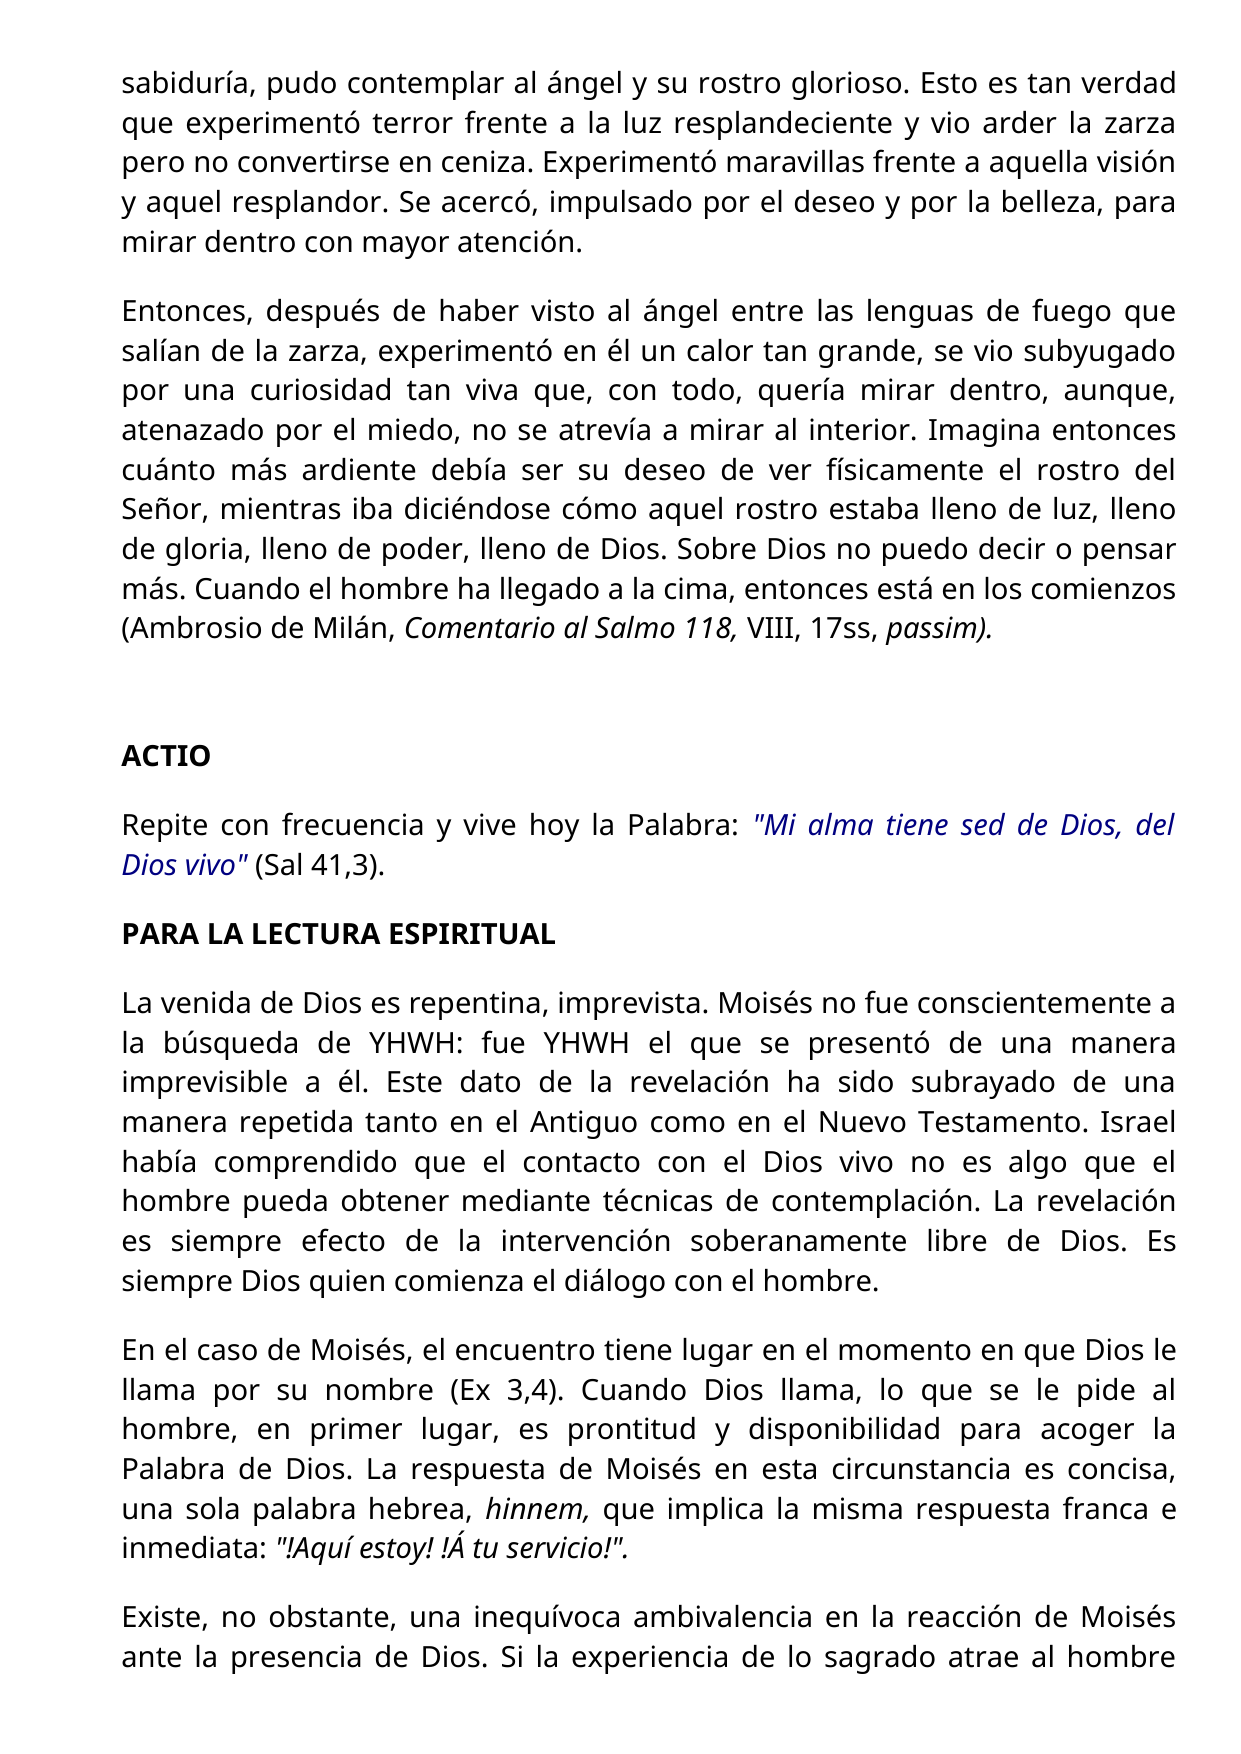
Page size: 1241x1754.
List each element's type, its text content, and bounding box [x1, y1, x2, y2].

table_header sabiduría, pudo contemplar al ángel y su rostro glorioso. Esto es tan verdad que experimentó terror frente a la luz resplandeciente y vio arder la zarza pero no convertirse en ceniza. Experimentó maravillas frente a aquella visión y aquel resplandor. Se acercó, impulsado por el deseo y por la belleza, para mirar dentro con mayor atención. Entonces, después de haber visto al ángel entre las lenguas de fuego que salían de la zarza, experimentó en él un calor tan grande, se vio subyugado por una curiosidad tan viva que, con todo, quería mirar dentro, aunque, atenazado por el miedo, no se atrevía a mirar al interior. Imagina entonces cuánto más ardiente debía ser su deseo de ver físicamente el rostro del Señor, mientras iba diciéndose cómo aquel rostro estaba lleno de luz, lleno de gloria, lleno de poder, lleno de Dios. Sobre Dios no puedo decir o pensar más. Cuando el hombre ha llegado a la cima, entonces está en los comienzos (Ambrosio de Milán, Comentario al Salmo 118, VIII, 17ss, passim). ACTIO Repite con frecuencia y vive hoy la Palabra: "Mi alma tiene sed de Dios, del Dios vivo" (Sal 41,3). PARA LA LECTURA ESPIRITUAL La venida de Dios es repentina, imprevista. Moisés no fue conscientemente a la búsqueda de YHWH: fue YHWH el que se presentó de una manera imprevisible a él. Este dato de la revelación ha sido subrayado de una manera repetida tanto en el Antiguo como en el Nuevo Testamento. Israel había comprendido que el contacto con el Dios vivo no es algo que el hombre pueda obtener mediante técnicas de contemplación. La revelación es siempre efecto de la intervención soberanamente libre de Dios. Es siempre Dios quien comienza el diálogo con el hombre. En el caso de Moisés, el encuentro tiene lugar en el momento en que Dios le llama por su nombre (Ex 3,4). Cuando Dios llama, lo que se le pide al hombre, en primer lugar, es prontitud y disponibilidad para acoger la Palabra de Dios. La respuesta de Moisés en esta circunstancia es concisa, una sola palabra hebrea, hinnem, que implica la misma respuesta franca e inmediata: "!Aquí estoy! !Á tu servicio!". Existe, no obstante, una inequívoca ambivalencia en la reacción de Moisés ante la presencia de Dios. Si la experiencia de lo sagrado atrae al hombre [118, 59, 1181, 1679]
